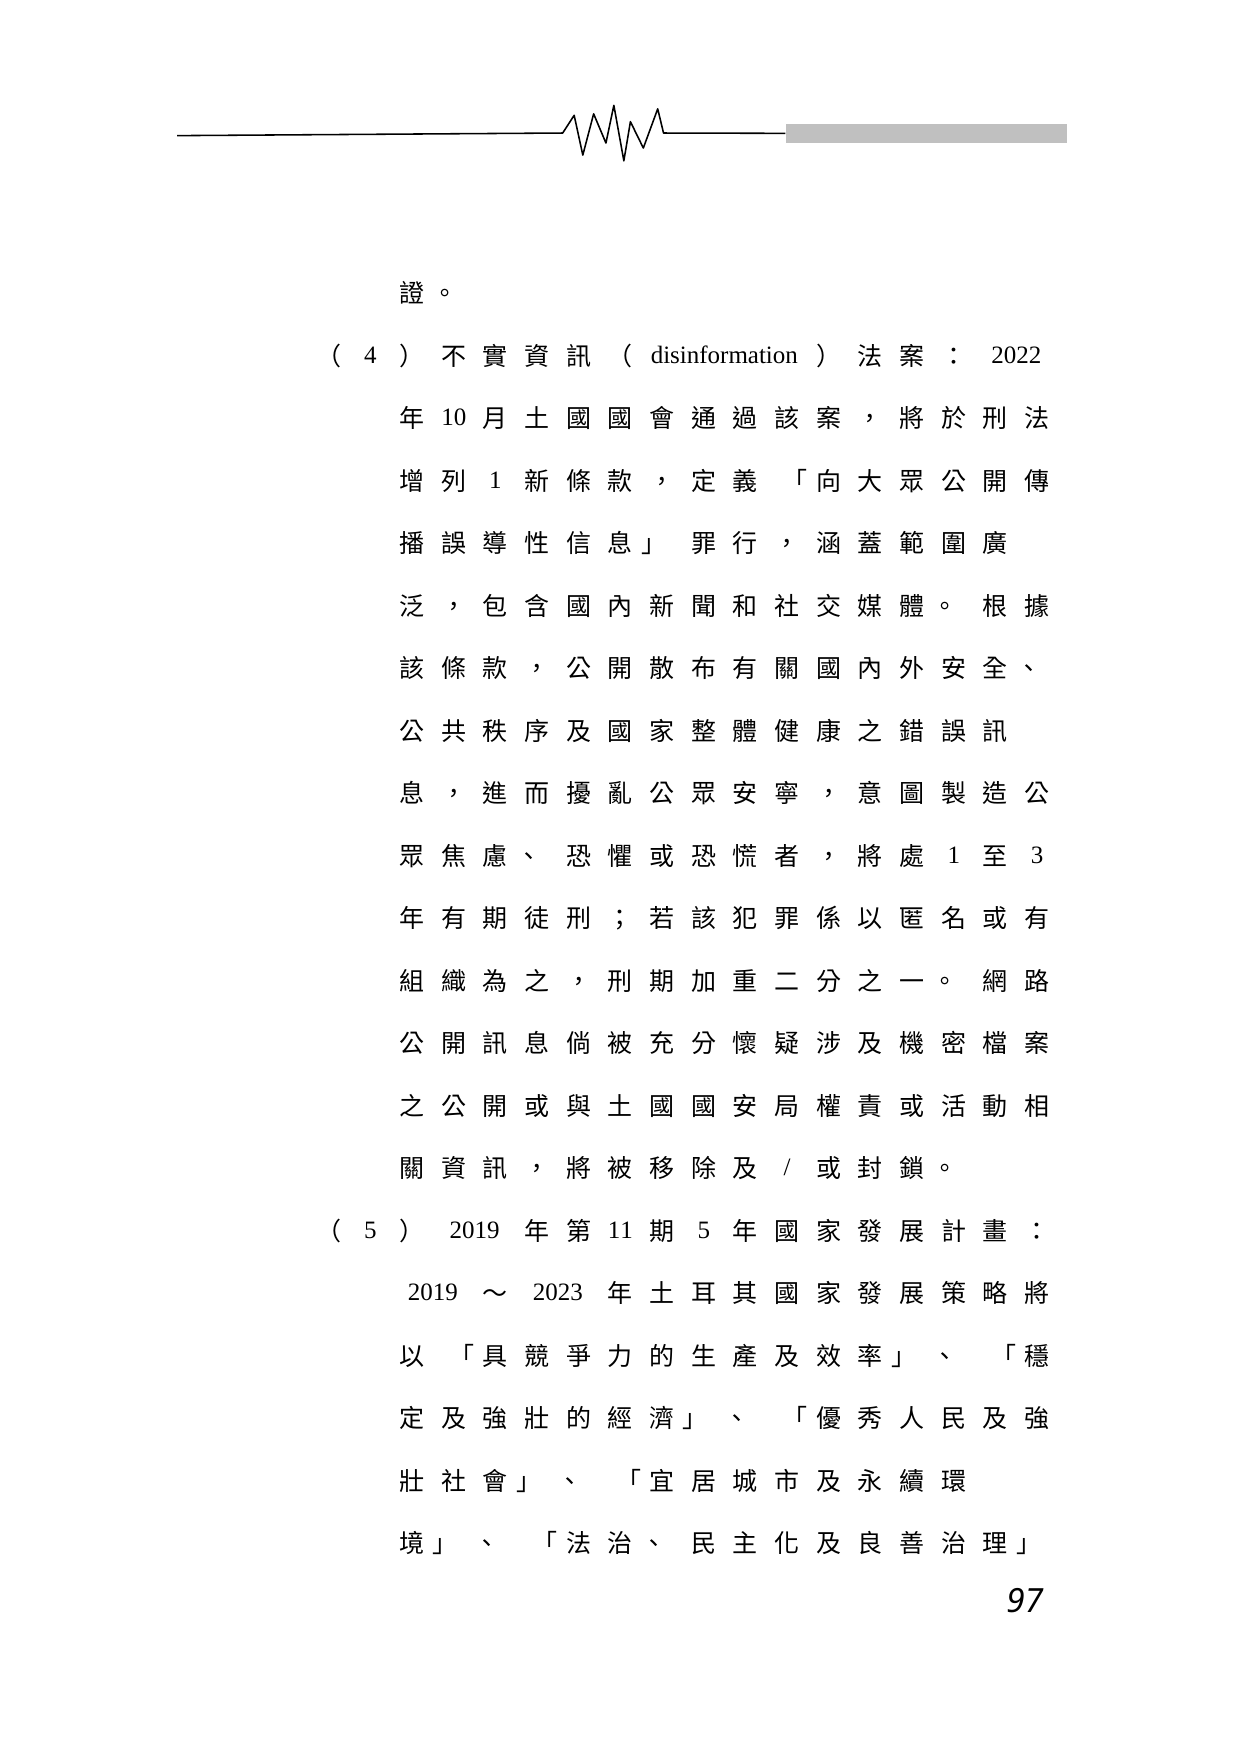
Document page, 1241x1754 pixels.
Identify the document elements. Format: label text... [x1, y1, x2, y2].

text （5）2019年第11期5年國家發展計畫：2019～2023年土耳其國家發展策略將以「具競爭力的生產及效率」、「穩定及強壯的經濟」、「優秀人民及強壯社會」、「宜居城市及永續環境」、「法治、民主化及良善治理」 [306, 1188, 1058, 1563]
text （4）不實資訊（disinformation）法案：2022年10月土國國會通過該案，將於刑法增列1新條款，定義「向大眾公開傳播誤導性信息」罪行，涵蓋範圍廣泛，包含國內新聞和社交媒體。根據該條款，公開散布有關國內外安全、公共秩序及國家整體健康之錯誤訊息，進而擾亂公眾安寧，意圖製造公眾焦慮、恐懼或恐慌者，將處1至3年有期徒刑；若該犯罪係以匿名或有組織為之，刑期加重二分之一。網路公開訊息倘被充分懷疑涉及機密檔案之公開或與土國國安局權責或活動相關資訊，將被移除及/或封鎖。 [306, 313, 1058, 1188]
text 證。 [306, 250, 1058, 313]
